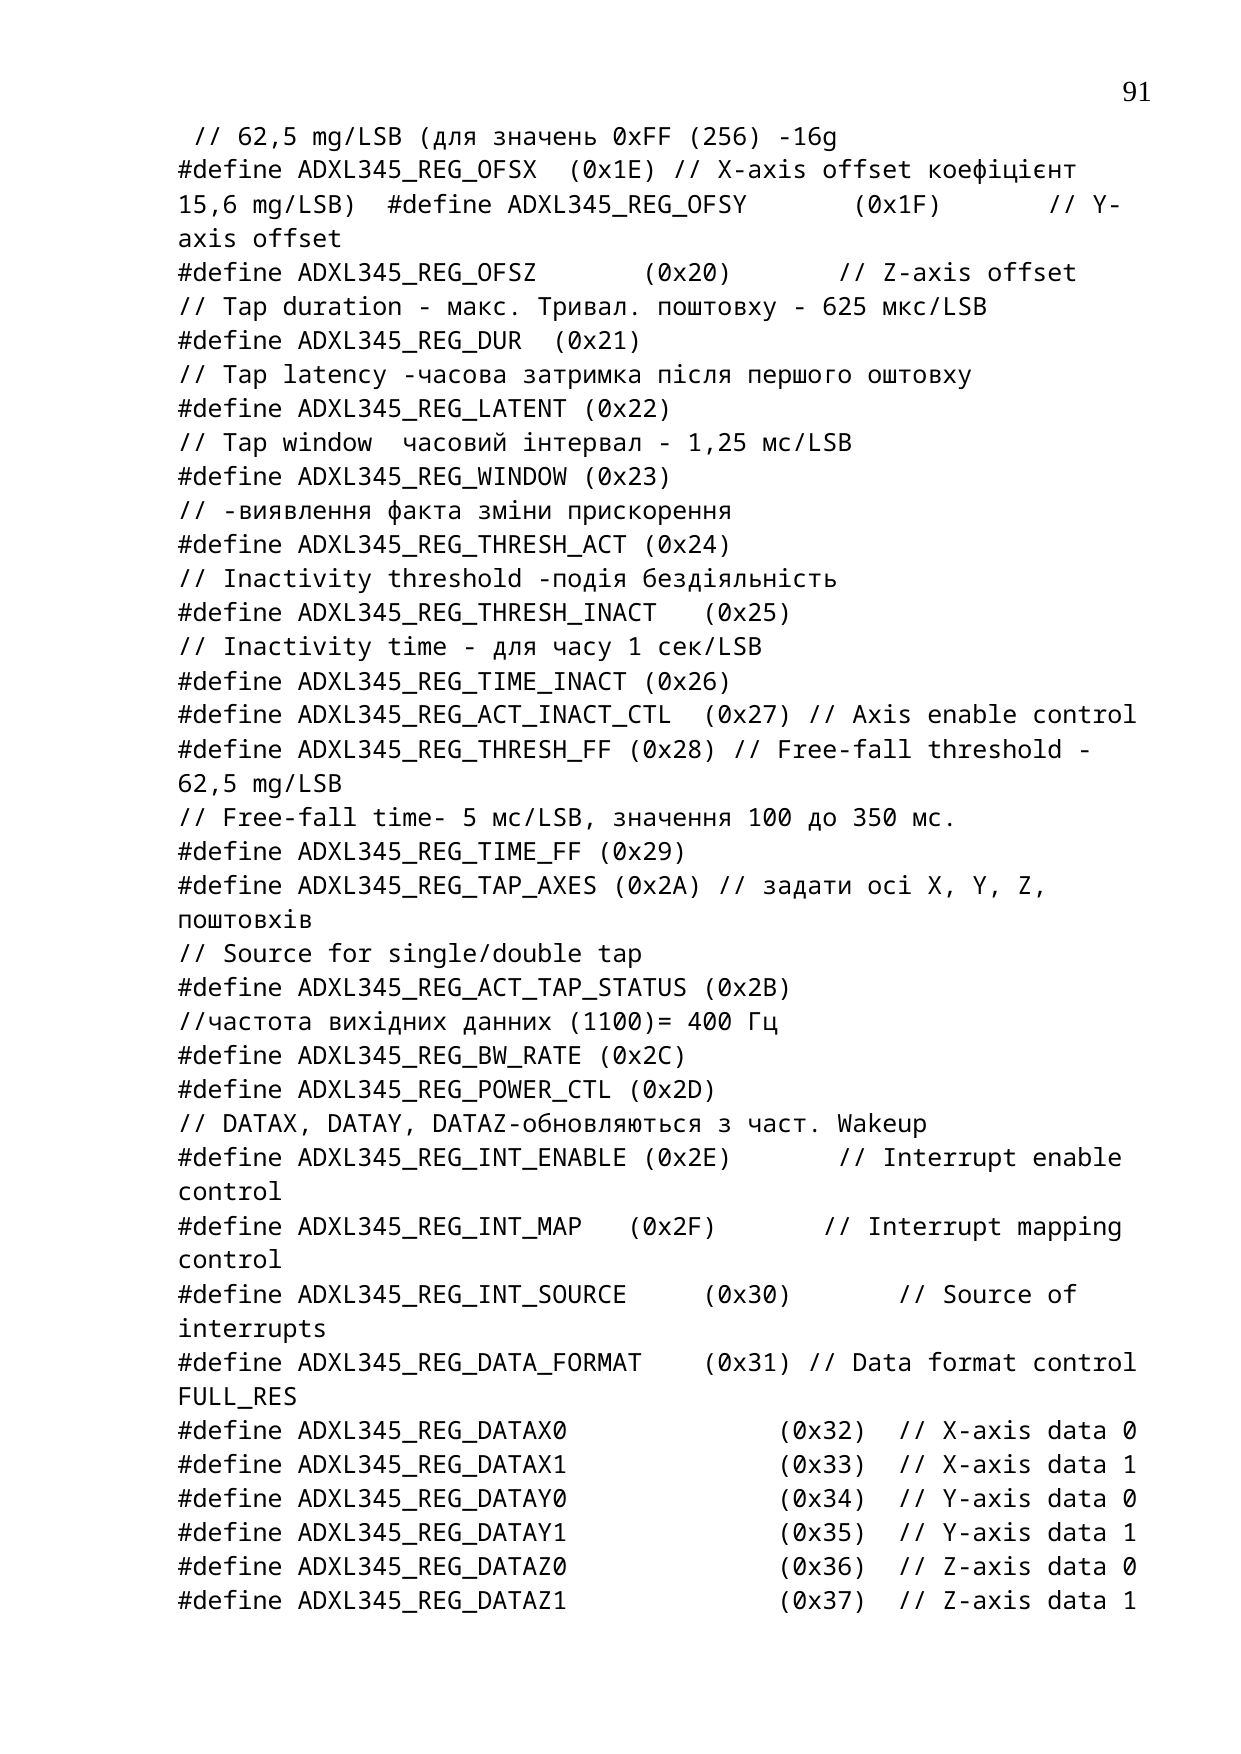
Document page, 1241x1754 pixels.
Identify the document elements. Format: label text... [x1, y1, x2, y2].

text #define ADXL345_REG_INT_ENABLE (0x2E) // Interrupt enable control [177, 1140, 1152, 1208]
text #define ADXL345_REG_DATAZ0 (0x36) // Z-axis data 0 [177, 1549, 1152, 1583]
text // Inactivity time - для часу 1 сек/LSB [177, 629, 1152, 663]
text // Source for single/double tap [177, 936, 1152, 970]
text #define ADXL345_REG_ACT_INACT_CTL (0x27) // Axis enable control [177, 697, 1152, 731]
text #define ADXL345_REG_WINDOW (0x23) [177, 459, 1152, 493]
text #define ADXL345_REG_THRESH_ACT (0x24) [177, 527, 1152, 561]
text #define ADXL345_REG_LATENT (0x22) [177, 391, 1152, 425]
text #define ADXL345_REG_DATAY1 (0x35) // Y-axis data 1 [177, 1515, 1152, 1549]
text #define ADXL345_REG_OFSZ (0x20) // Z-axis offset [177, 254, 1152, 288]
text #define ADXL345_REG_TIME_FF (0x29) [177, 833, 1152, 867]
text #define ADXL345_REG_THRESH_FF (0x28) // Free-fall threshold - 62,5 mg/LSB [177, 731, 1152, 799]
text // Inactivity threshold -подія бездіяльність [177, 561, 1152, 595]
text #define ADXL345_REG_DATAY0 (0x34) // Y-axis data 0 [177, 1481, 1152, 1515]
text // Tap duration - макс. Тривал. поштовху - 625 мкс/LSB [177, 288, 1152, 322]
text #define ADXL345_REG_ACT_TAP_STATUS (0x2B) [177, 970, 1152, 1004]
text // -виявлення факта зміни прискорення [177, 493, 1152, 527]
text // Tap window часовий інтервал - 1,25 мс/LSB [177, 425, 1152, 459]
text #define ADXL345_REG_TIME_INACT (0x26) [177, 663, 1152, 697]
text // Tap latency -часова затримка після першого оштовху [177, 357, 1152, 391]
text #define ADXL345_REG_DATAX0 (0x32) // X-axis data 0 [177, 1412, 1152, 1447]
text // DATAX, DATAY, DATAZ-обновляються з част. Wakeup [177, 1106, 1152, 1140]
text // Free-fall time- 5 мс/LSB, значення 100 до 350 мс. [177, 799, 1152, 833]
text #define ADXL345_REG_DATAZ1 (0x37) // Z-axis data 1 [177, 1583, 1152, 1617]
text // 62,5 mg/LSB (для значень 0xFF (256) -16g [177, 118, 1152, 152]
text #define ADXL345_REG_TAP_AXES (0x2A) // задати осі X, Y, Z, поштовхів [177, 867, 1152, 936]
text //частота вихідних данних (1100)= 400 Гц [177, 1004, 1152, 1038]
text #define ADXL345_REG_DATAX1 (0x33) // X-axis data 1 [177, 1447, 1152, 1481]
text #define ADXL345_REG_BW_RATE (0x2C) [177, 1038, 1152, 1072]
text #define ADXL345_REG_INT_SOURCE (0x30) // Source of interrupts [177, 1276, 1152, 1344]
text #define ADXL345_REG_INT_MAP (0x2F) // Interrupt mapping control [177, 1208, 1152, 1276]
text #define ADXL345_REG_POWER_CTL (0x2D) [177, 1072, 1152, 1106]
text #define ADXL345_REG_DATA_FORMAT (0x31) // Data format control FULL_RES [177, 1344, 1152, 1412]
text #define ADXL345_REG_DUR (0x21) [177, 322, 1152, 357]
text #define ADXL345_REG_OFSX (0x1E) // X-axis offset коефіцієнт 15,6 mg/LSB) #define ADXL345_REG_OFSY (0x1F) // Y-axis offset [177, 152, 1152, 254]
text #define ADXL345_REG_THRESH_INACT (0x25) [177, 595, 1152, 629]
